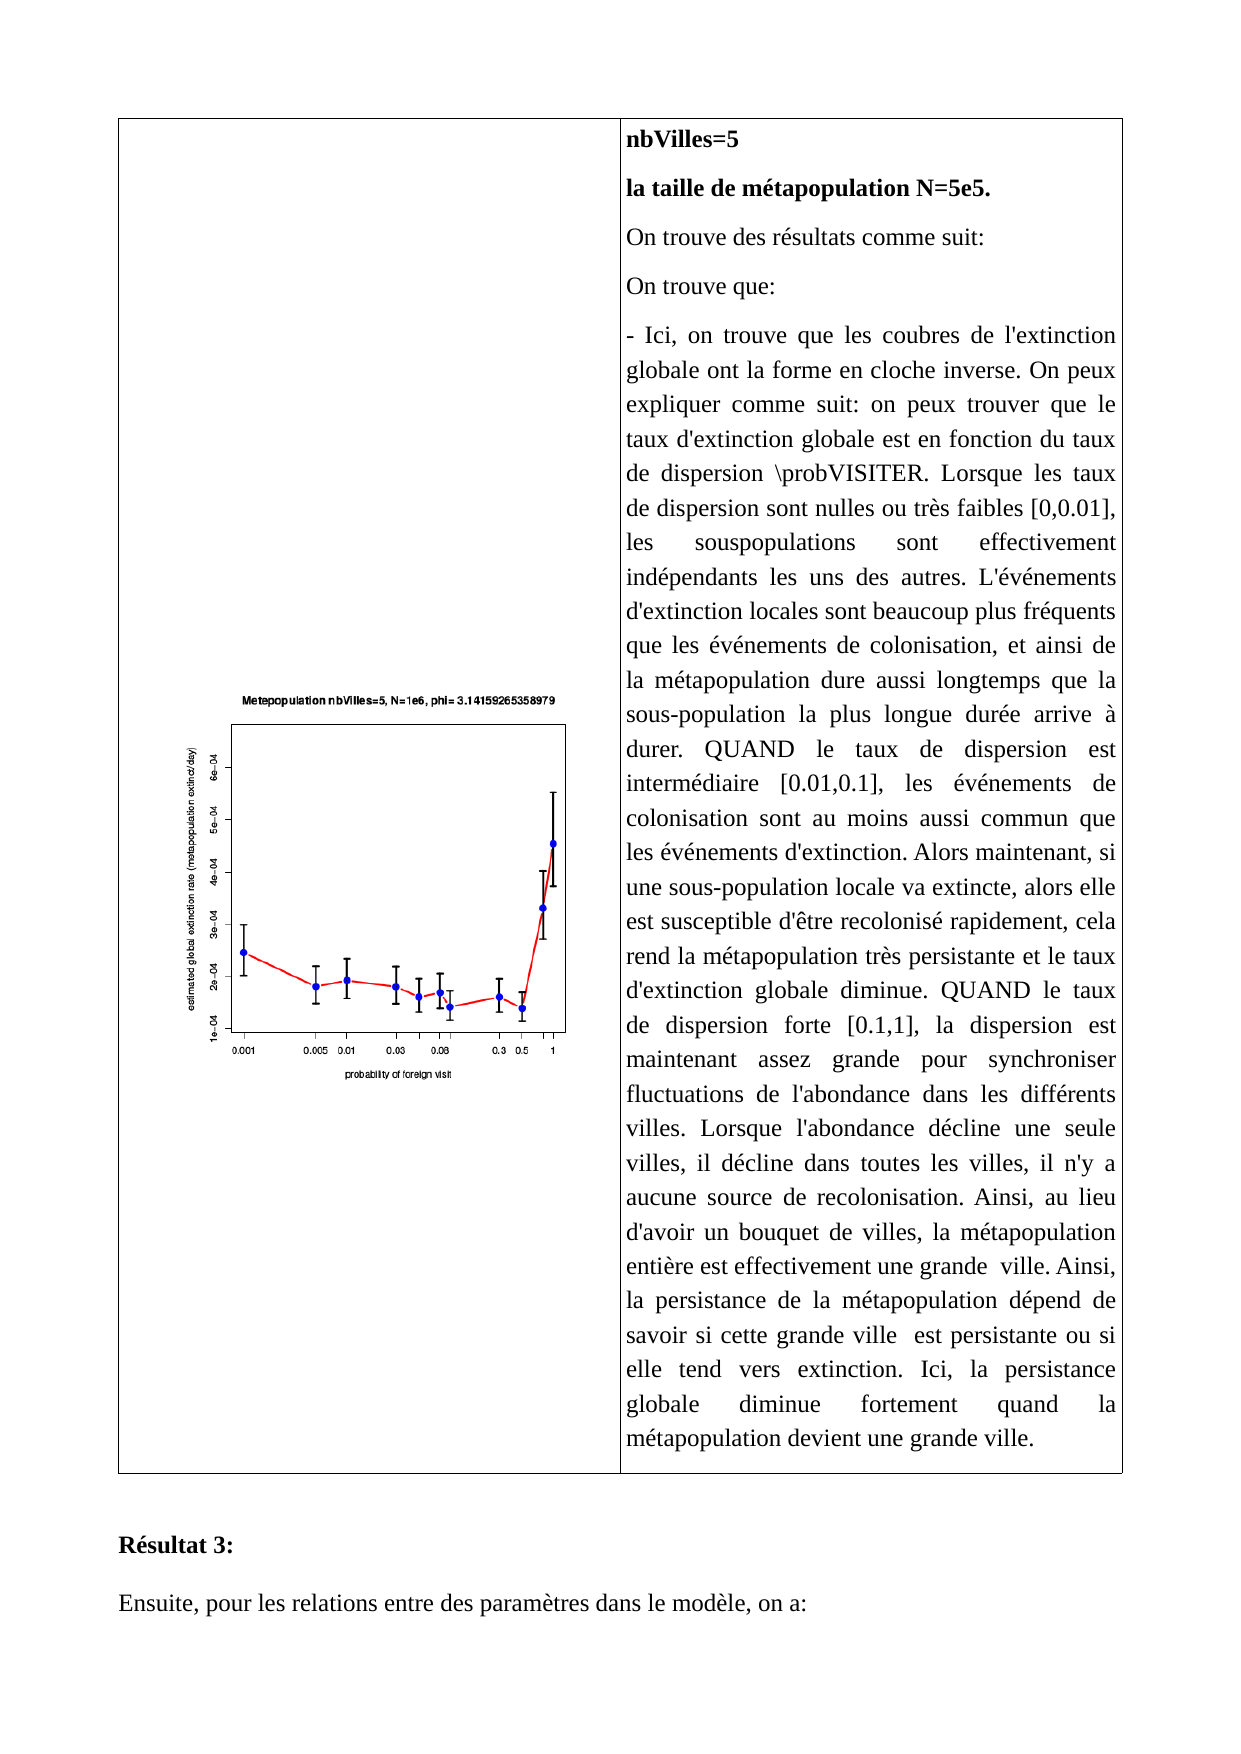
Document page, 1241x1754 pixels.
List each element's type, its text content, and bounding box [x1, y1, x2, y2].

text Ensuite, pour les relations entre des paramètres dans le modèle, on a: [118, 1588, 1122, 1616]
table_header nbVilles=5 la taille de métapopulation N=5e5. On trouve des résultats comme suit: On trouve que: - Ici, on trouve que les coubres de l'extinction globale ont la forme en cloche inverse. On peux expliquer comme suit: on peux trouver que le taux d'extinction globale est en fonction du taux de dispersion \probVISITER. Lorsque les taux de dispersion sont nulles ou très faibles [0,0.01], les souspopulations sont effectivement indépendants les uns des autres. L'événements d'extinction locales sont beaucoup plus fréquents que les événements de colonisation, et ainsi de la métapopulation dure aussi longtemps que la sous-population la plus longue durée arrive à durer. QUAND le taux de dispersion est intermédiaire [0.01,0.1], les événements de colonisation sont au moins aussi commun que les événements d'extinction. Alors maintenant, si une sous-population locale va extincte, alors elle est susceptible d'être recolonisé rapidement, cela rend la métapopulation très persistante et le taux d'extinction globale diminue. QUAND le taux de dispersion forte [0.1,1], la dispersion est maintenant assez grande pour synchroniser fluctuations de l'abondance dans les différents villes. Lorsque l'abondance décline une seule villes, il décline dans toutes les villes, il n'y a aucune source de recolonisation. Ainsi, au lieu d'avoir un bouquet de villes, la métapopulation entière est effectivement une grande ville. Ainsi, la persistance de la métapopulation dépend de savoir si cette grande ville est persistante ou si elle tend vers extinction. Ici, la persistance globale diminue fortement quand la métapopulation devient une grande ville. [621, 119, 1122, 1473]
text Résultat 3: [118, 1530, 1122, 1559]
picture [186, 683, 580, 1086]
table_header [119, 119, 620, 1473]
